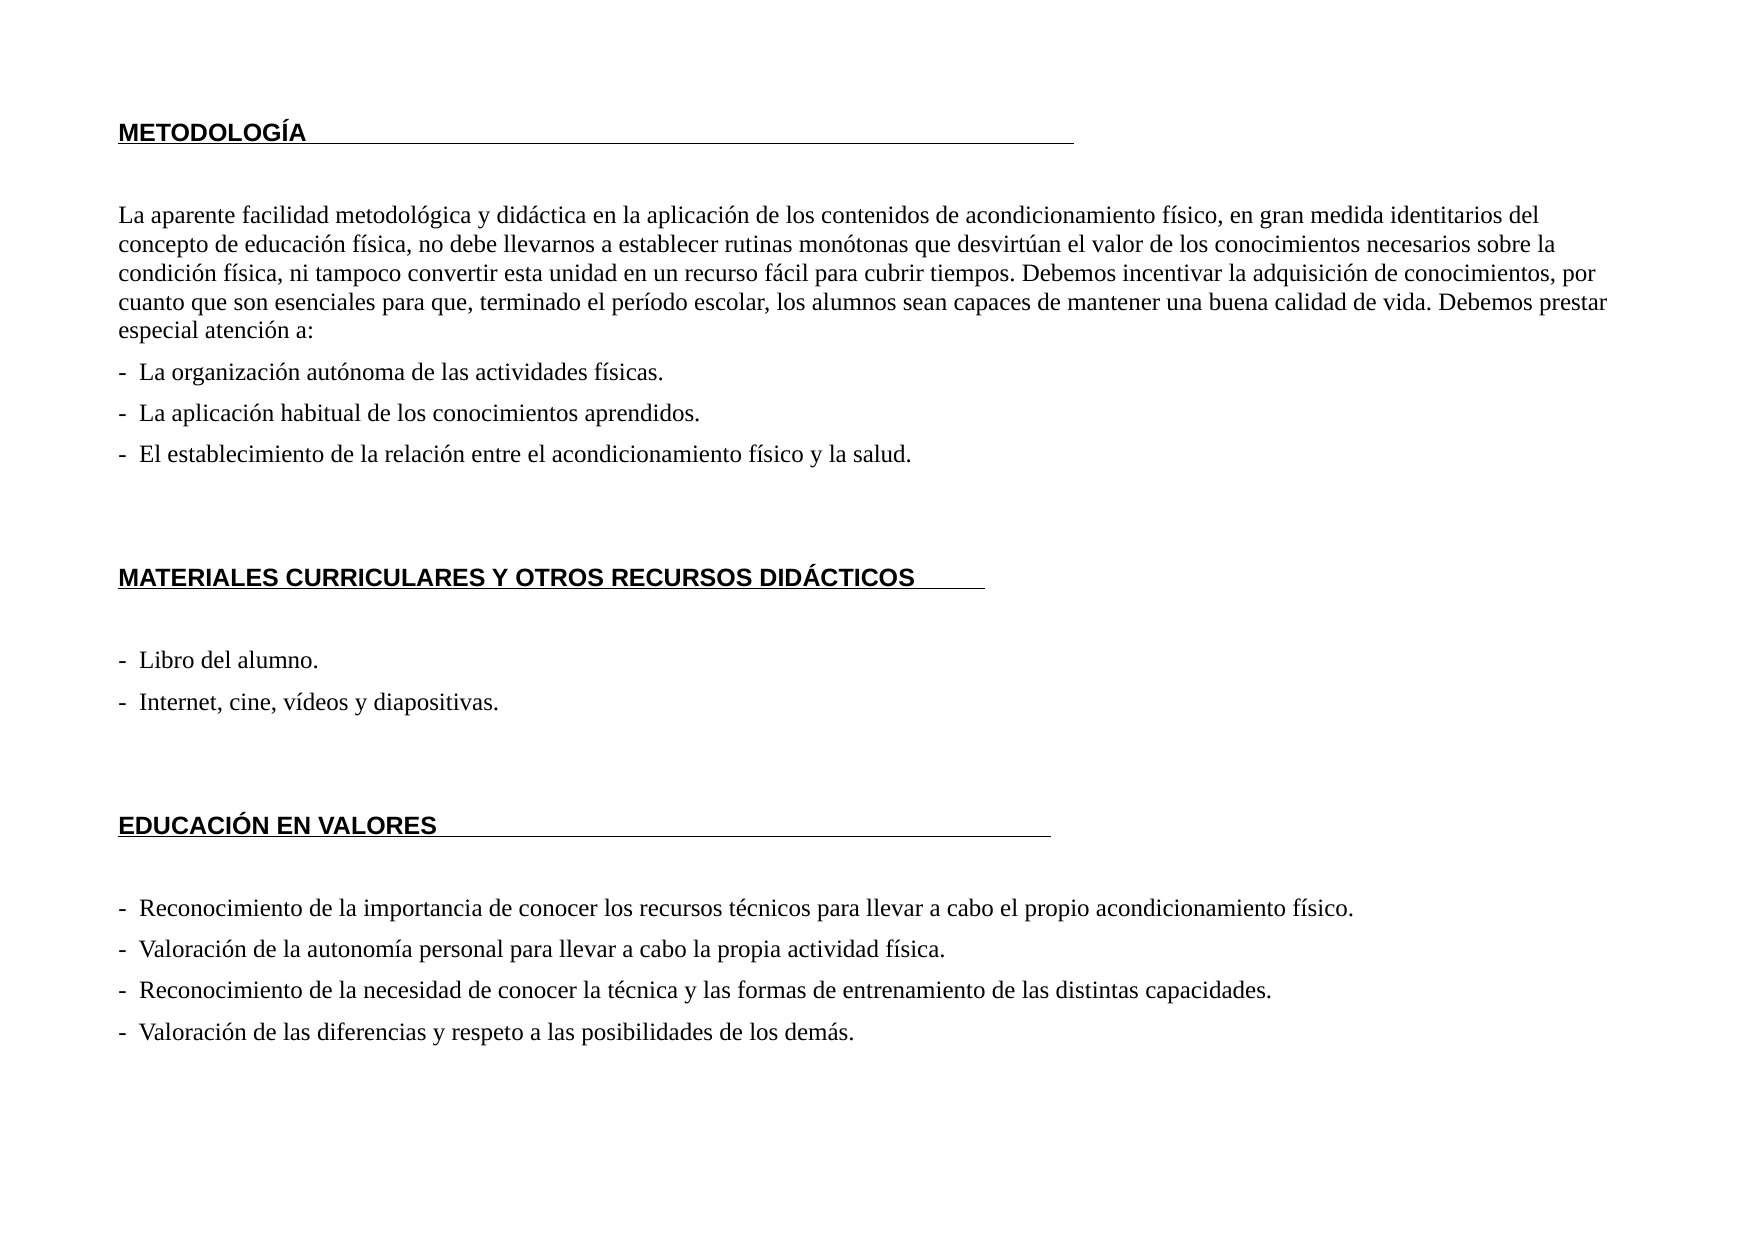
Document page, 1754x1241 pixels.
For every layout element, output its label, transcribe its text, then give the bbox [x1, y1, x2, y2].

text - Reconocimiento de la importancia de conocer los recursos técnicos para llevar a cabo el propio acondicionamiento físico. [118, 893, 1636, 922]
text - Reconocimiento de la necesidad de conocer la técnica y las formas de entrenamiento de las distintas capacidades. [118, 976, 1636, 1004]
text - La organización autónoma de las actividades físicas. [118, 357, 1636, 386]
text La aparente facilidad metodológica y didáctica en la aplicación de los contenidos de acondicionamiento físico, en gran medida identitarios del concepto de educación física, no debe llevarnos a establecer rutinas monótonas que desvirtúan el valor de los conocimientos necesarios sobre la condición física, ni tampoco convertir esta unidad en un recurso fácil para cubrir tiempos. Debemos incentivar la adquisición de conocimientos, por cuanto que son esenciales para que, terminado el período escolar, los alumnos sean capaces de mantener una buena calidad de vida. Debemos prestar especial atención a: [118, 201, 1636, 344]
text - Valoración de la autonomía personal para llevar a cabo la propia actividad física. [118, 934, 1636, 963]
text - El establecimiento de la relación entre el acondicionamiento físico y la salud. [118, 439, 1636, 468]
text - Libro del alumno. [118, 646, 1636, 674]
text METODOLOGÍA [118, 118, 1636, 147]
text MATERIALES CURRICULARES Y OTROS RECURSOS DIDÁCTICOS [118, 563, 1636, 592]
text - La aplicación habitual de los conocimientos aprendidos. [118, 398, 1636, 427]
text - Valoración de las diferencias y respeto a las posibilidades de los demás. [118, 1017, 1636, 1046]
text - Internet, cine, vídeos y diapositivas. [118, 687, 1636, 716]
text EDUCACIÓN EN VALORES [118, 811, 1636, 839]
